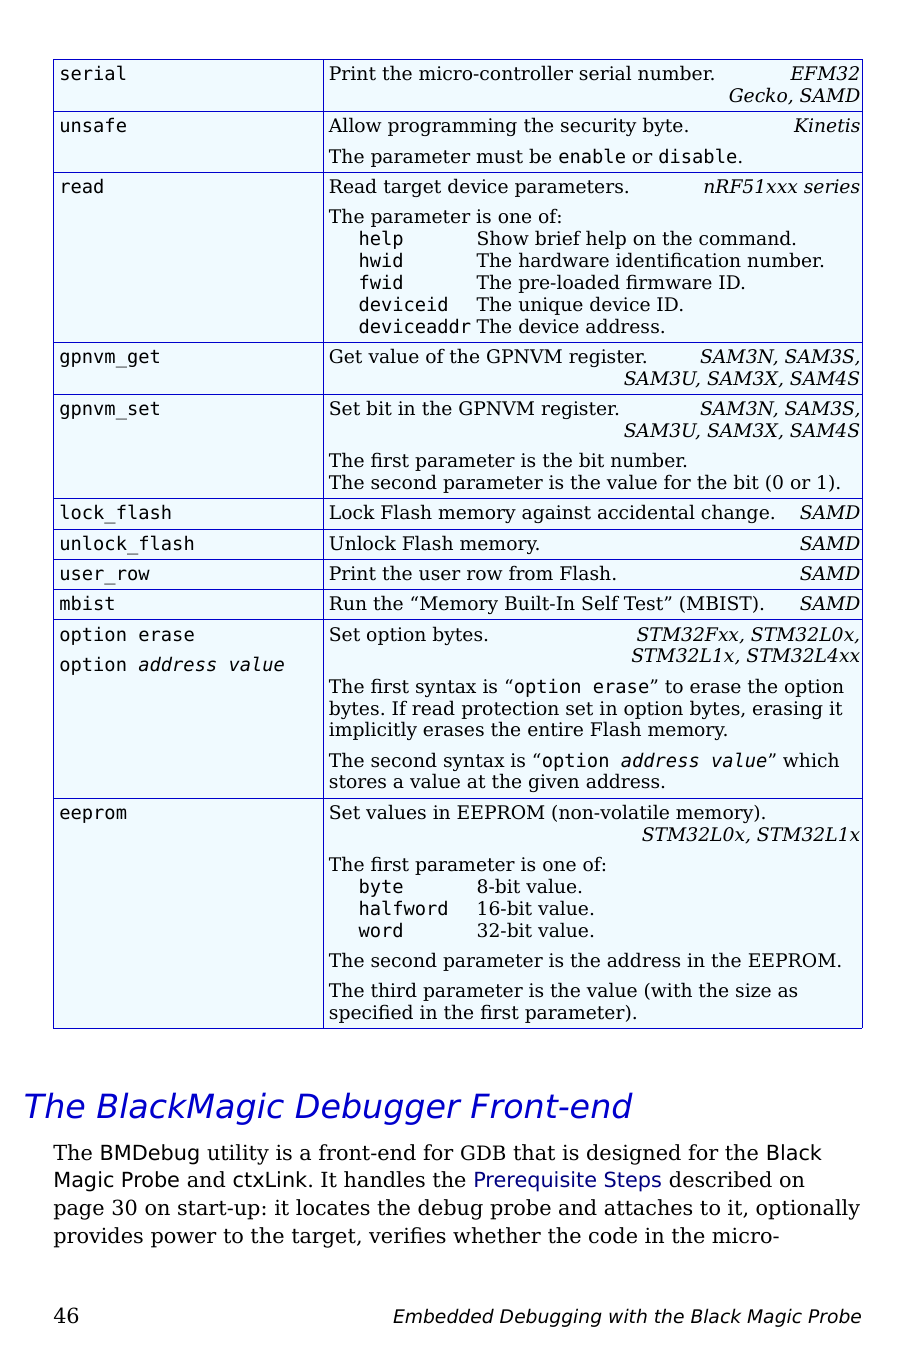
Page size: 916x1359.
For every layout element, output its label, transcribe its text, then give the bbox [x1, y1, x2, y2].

table_cell read [54, 173, 323, 342]
text The BMDebug utility is a front-end for GDB that is designed for the Black Magic Probe and ctxLink. It handles the Prerequisite Steps described on page 30 on start-up: it locates the debug probe and attaches to it, optionally provides power to the target, verifies whether the code in the micro- [53, 1141, 862, 1248]
table_cell gpnvm_set [54, 395, 323, 498]
table_cell Get value of the GPNVM register. SAM3N, SAM3S, SAM3U, SAM3X, SAM4S [324, 343, 862, 394]
table_cell unlock_flash [54, 530, 323, 559]
table_cell eeprom [54, 799, 323, 1028]
table_cell Set bit in the GPNVM register. SAM3N, SAM3S, SAM3U, SAM3X, SAM4S The first parameter is the bit number. The second parameter is the value for the bit (0 or 1). [324, 395, 862, 498]
table_cell user_row [54, 560, 323, 589]
table_cell mbist [54, 590, 323, 619]
table_cell option erase option address value [54, 620, 323, 798]
table_cell Run the “Memory Built-In Self Test” (MBIST). SAMD [324, 590, 862, 619]
table_cell serial [54, 60, 323, 111]
subtitle The BlackMagic Debugger Front-end [24, 1087, 862, 1126]
table_cell Set values in EEPROM (non-volatile memory). STM32L0x, STM32L1x The first parameter is one of: byte 8-bit value. halfword 16-bit value. word 32-bit value. The second parameter is the address in the EEPROM. The third parameter is the value (with the size as specified in the first parameter). [324, 799, 862, 1028]
table_cell Unlock Flash memory. SAMD [324, 530, 862, 559]
table_cell Print the user row from Flash. SAMD [324, 560, 862, 589]
table_cell Allow programming the security byte. Kinetis The parameter must be enable or disable. [324, 112, 862, 172]
table_cell Read target device parameters. nRF51xxx series The parameter is one of: help Show brief help on the command. hwid The hardware identification number. fwid The pre-loaded firmware ID. deviceid The unique device ID. deviceaddr The device address. [324, 173, 862, 342]
table_cell Print the micro-controller serial number. EFM32 Gecko, SAMD [324, 60, 862, 111]
table_cell Lock Flash memory against accidental change. SAMD [324, 499, 862, 528]
table_cell unsafe [54, 112, 323, 172]
table_cell lock_flash [54, 499, 323, 528]
table_cell Set option bytes. STM32Fxx, STM32L0x, STM32L1x, STM32L4xx The first syntax is “option erase” to erase the option bytes. If read protection set in option bytes, erasing it implicitly erases the entire Flash memory. The second syntax is “option address value” which stores a value at the given address. [324, 620, 862, 798]
table_cell gpnvm_get [54, 343, 323, 394]
